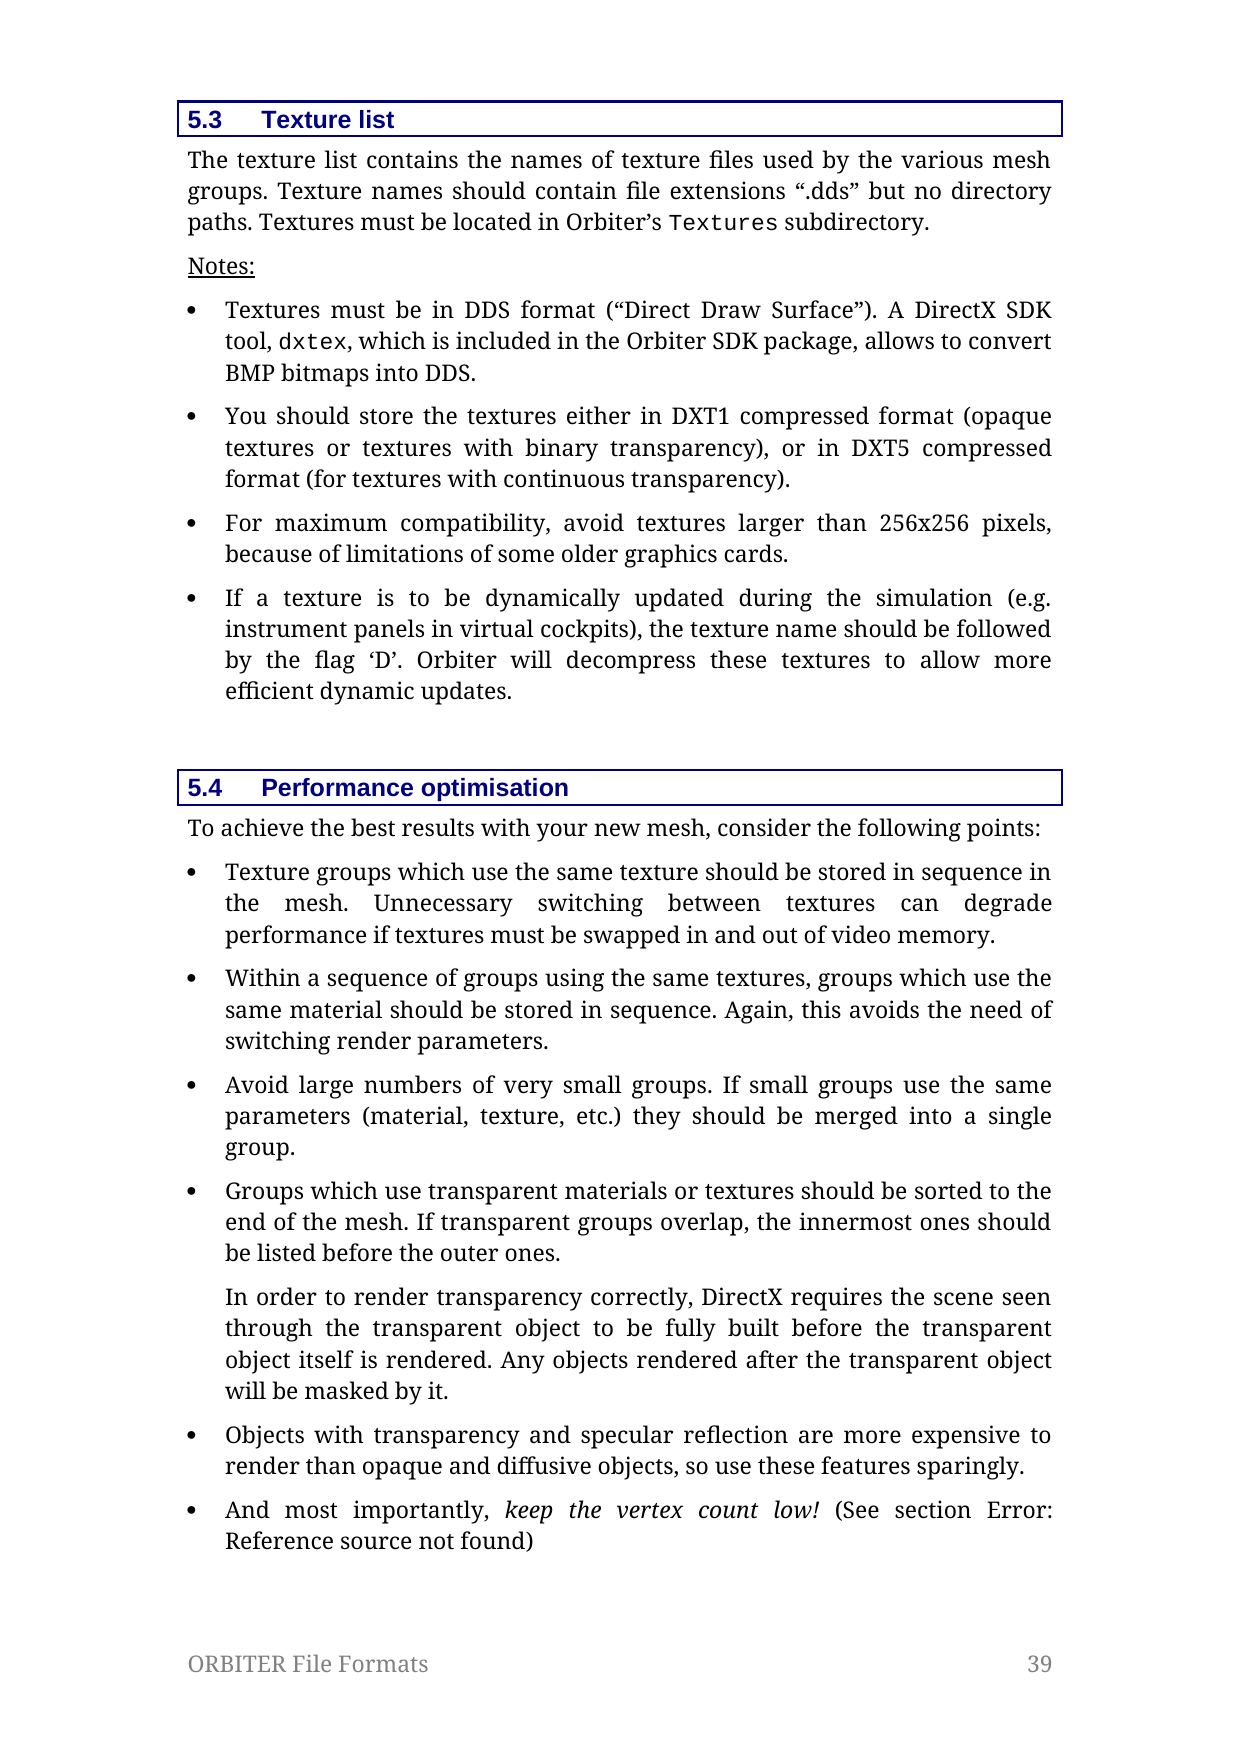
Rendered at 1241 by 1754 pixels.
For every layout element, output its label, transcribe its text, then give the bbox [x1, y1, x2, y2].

text To achieve the best results with your new mesh, consider the following points: [187, 812, 1053, 843]
list Avoid large numbers of very small groups. If small groups use the same parameters (material, texture, etc.) they should be merged into a single group. [187, 1068, 1053, 1162]
list Texture groups which use the same texture should be stored in sequence in the mesh. Unnecessary switching between textures can degrade performance if textures must be swapped in and out of video memory. [187, 856, 1053, 950]
text The texture list contains the names of texture files used by the various mesh groups. Texture names should contain file extensions “.dds” but no directory paths. Textures must be located in Orbiter’s Textures subdirectory. [187, 144, 1053, 238]
list Groups which use transparent materials or textures should be sorted to the end of the mesh. If transparent groups overlap, the innermost ones should be listed before the outer ones. [187, 1175, 1053, 1268]
list Within a sequence of groups using the same textures, groups which use the same material should be stored in sequence. Again, this avoids the need of switching render parameters. [187, 962, 1053, 1056]
text Notes: [187, 250, 1053, 281]
list You should store the textures either in DXT1 compressed format (opaque textures or textures with binary transparency), or in DXT5 compressed format (for textures with continuous transparency). [187, 400, 1053, 494]
subtitle Performance optimisation [179, 771, 1061, 804]
list If a texture is to be dynamically updated during the simulation (e.g. instrument panels in virtual cockpits), the texture name should be followed by the flag ‘D’. Orbiter will decompress these textures to allow more efficient dynamic updates. [187, 581, 1053, 706]
list Textures must be in DDS format (“Direct Draw Surface”). A DirectX SDK tool, dxtex, which is included in the Orbiter SDK package, allows to convert BMP bitmaps into DDS. [187, 294, 1053, 388]
list And most importantly, keep the vertex count low! (See section Error: Reference source not found) [187, 1493, 1053, 1556]
list Objects with transparency and specular reflection are more expensive to render than opaque and diffusive objects, so use these features sparingly. [187, 1418, 1053, 1481]
subtitle Texture list [179, 103, 1061, 135]
text In order to render transparency correctly, DirectX requires the scene seen through the transparent object to be fully built before the transparent object itself is rendered. Any objects rendered after the transparent object will be masked by it. [225, 1281, 1053, 1406]
list For maximum compatibility, avoid textures larger than 256x256 pixels, because of limitations of some older graphics cards. [187, 506, 1053, 569]
